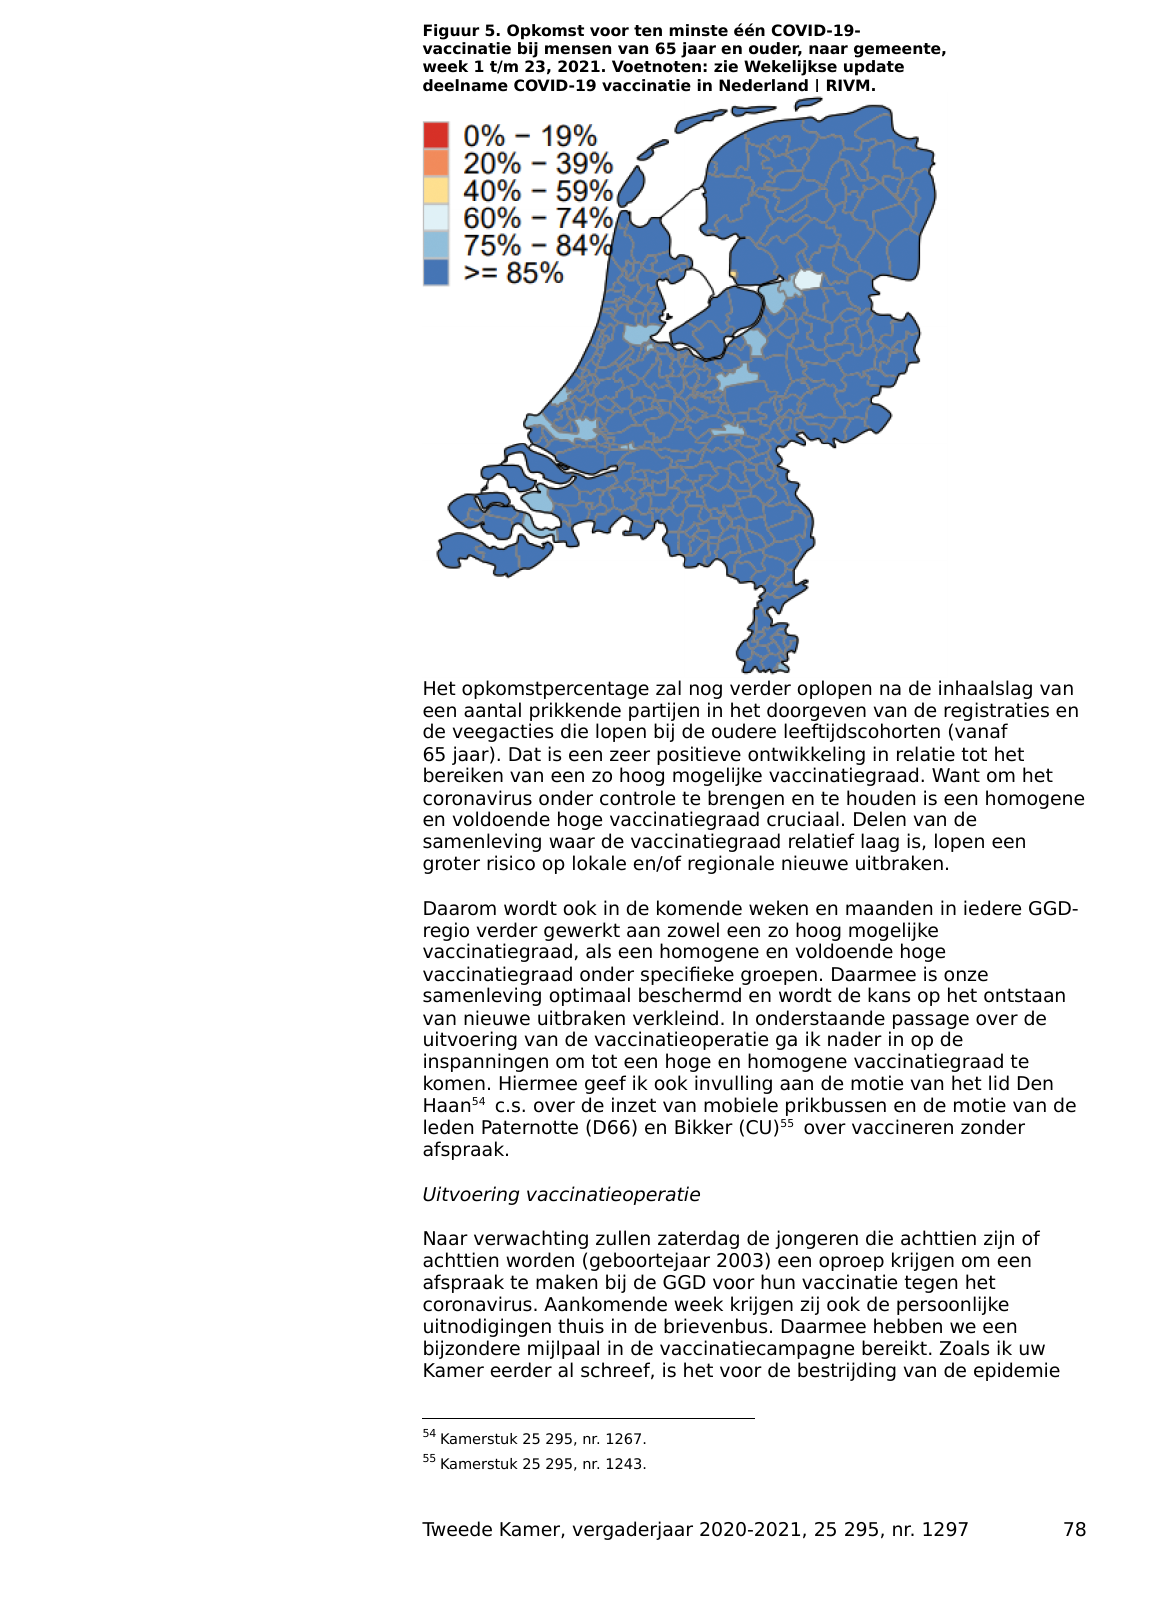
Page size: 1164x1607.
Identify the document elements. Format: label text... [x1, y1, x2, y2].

text Figuur 5. Opkomst voor ten minste één COVID-19-vaccinatie bij mensen van 65 jaar en ouder, naar gemeente, week 1 t/m 23, 2021. Voetnoten: zie Wekelijkse update deelname COVID-19 vaccinatie in Nederland | RIVM. [422, 22, 948, 92]
text Het opkomstpercentage zal nog verder oplopen na de inhaalslag van een aantal prikkende partijen in het doorgeven van de registraties en de veegacties die lopen bij de oudere leeftijdscohorten (vanaf 65 jaar). Dat is een zeer positieve ontwikkeling in relatie tot het bereiken van een zo hoog mogelijke vaccinatiegraad. Want om het coronavirus onder controle te brengen en te houden is een homogene en voldoende hoge vaccinatiegraad cruciaal. Delen van de samenleving waar de vaccinatiegraad relatief laag is, lopen een groter risico op lokale en/of regionale nieuwe uitbraken. [422, 137, 1087, 875]
text Kamerstuk 25 295, nr. 1243. [422, 1452, 1087, 1474]
text Kamerstuk 25 295, nr. 1267. [422, 1427, 1087, 1449]
text Naar verwachting zullen zaterdag de jongeren die achttien zijn of achttien worden (geboortejaar 2003) een oproep krijgen om een afspraak te maken bij de GGD voor hun vaccinatie tegen het coronavirus. Aankomende week krijgen zij ook de persoonlijke uitnodigingen thuis in de brievenbus. Daarmee hebben we een bijzondere mijlpaal in de vaccinatiecampagne bereikt. Zoals ik uw Kamer eerder al schreef, is het voor de bestrijding van de epidemie [422, 1228, 1087, 1381]
subtitle Uitvoering vaccinatieoperatie [422, 1183, 1087, 1205]
text Daarom wordt ook in de komende weken en maanden in iedere GGD-regio verder gewerkt aan zowel een zo hoog mogelijke vaccinatiegraad, als een homogene en voldoende hoge vaccinatiegraad onder specifieke groepen. Daarmee is onze samenleving optimaal beschermd en wordt de kans op het ontstaan van nieuwe uitbraken verkleind. In onderstaande passage over de uitvoering van de vaccinatieoperatie ga ik nader in op de inspanningen om tot een hoge en homogene vaccinatiegraad te komen. Hiermee geef ik ook invulling aan de motie van het lid Den Haan c.s. over de inzet van mobiele prikbussen en de motie van de leden Paternotte (D66) en Bikker (CU) over vaccineren zonder afspraak. [422, 897, 1087, 1161]
picture [422, 92, 948, 678]
